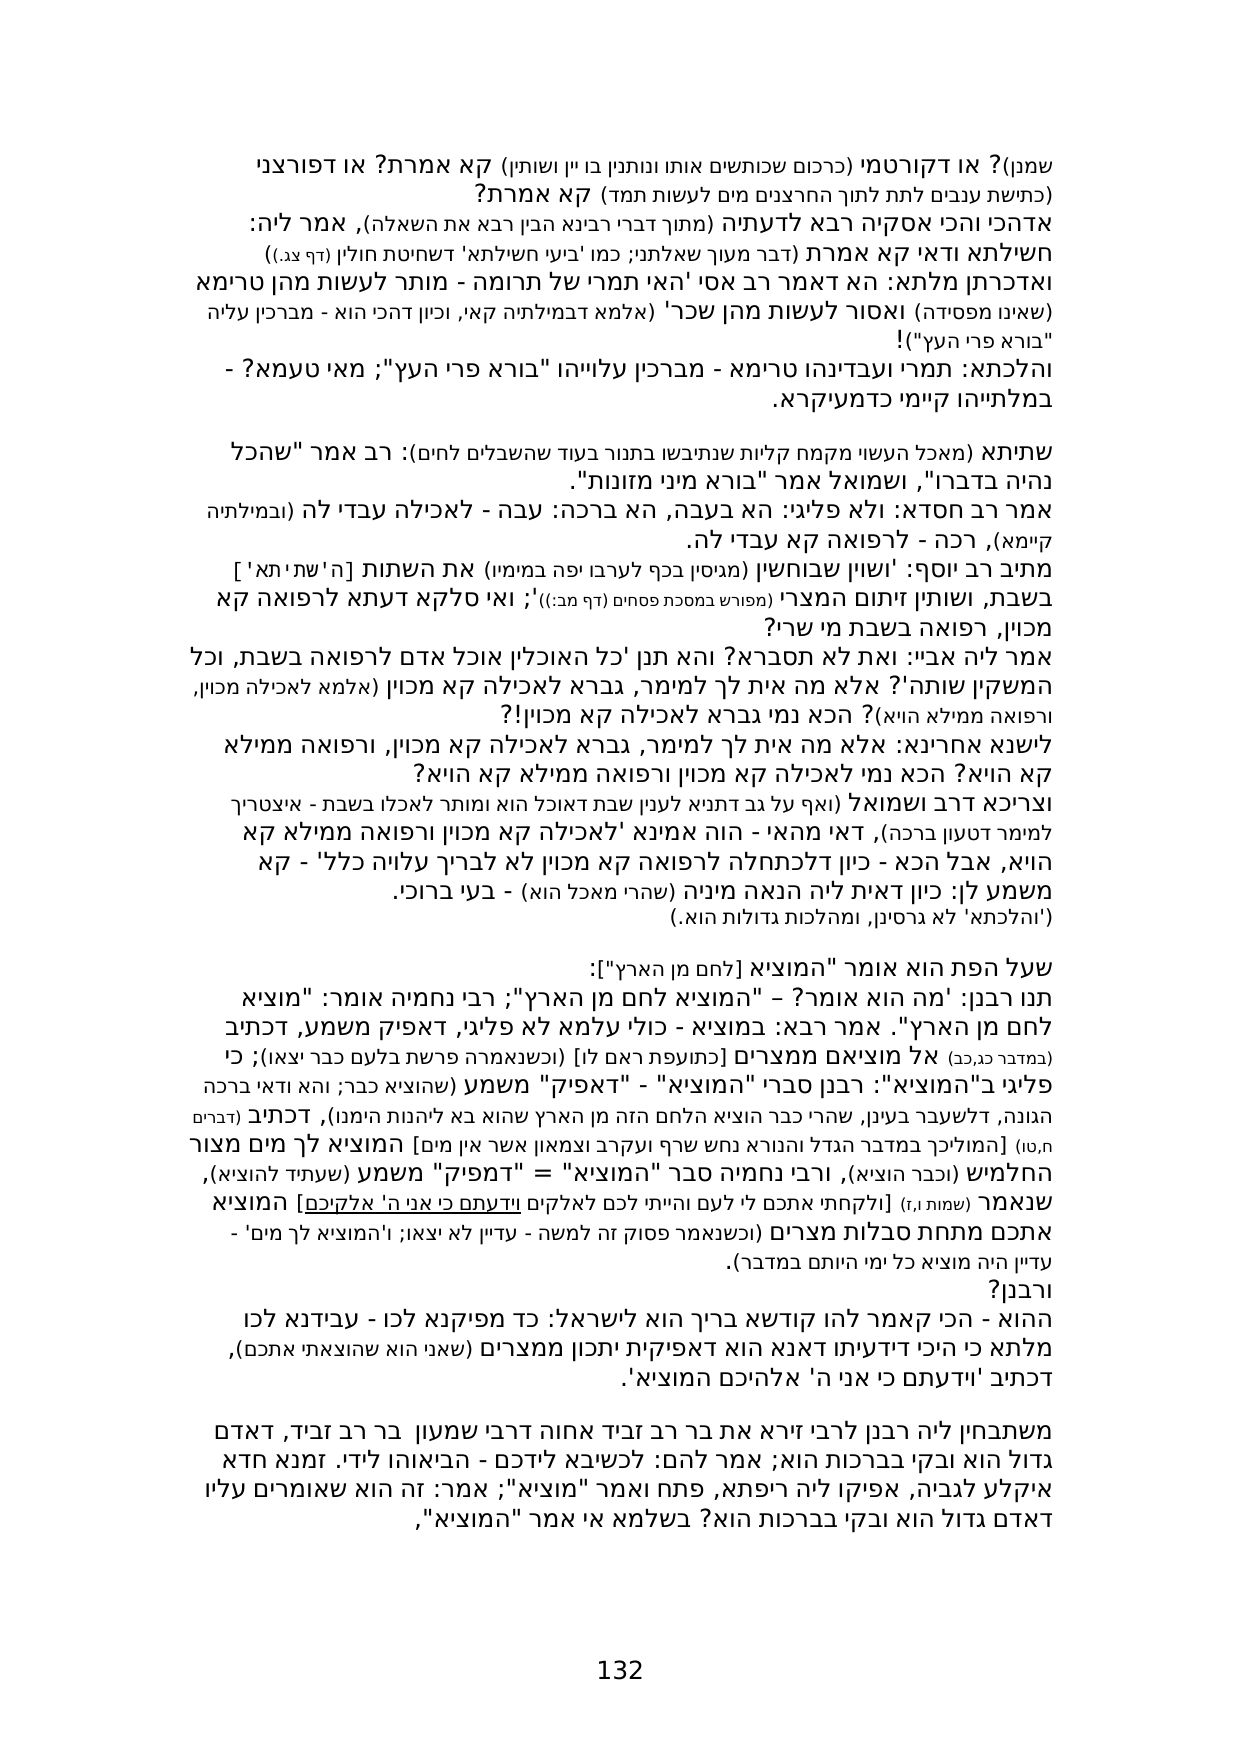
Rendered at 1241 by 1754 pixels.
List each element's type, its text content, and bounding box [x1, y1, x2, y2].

text אמר רב חסדא: ולא פליגי: הא בעבה, הא ברכה: עבה - לאכילה עבדי לה (ובמילתיה קיימא), רכה - לרפואה קא עבדי לה. [187, 496, 1053, 554]
text ורבנן? [187, 1275, 1053, 1304]
text וצריכא דרב ושמואל (ואף על גב דתניא לענין שבת דאוכל הוא ומותר לאכלו בשבת - איצטריך למימר דטעון ברכה), דאי מהאי - הוה אמינא 'לאכילה קא מכוין ורפואה ממילא קא הויא, אבל הכא - כיון דלכתחלה לרפואה קא מכוין לא לבריך עלויה כלל' - קא משמע לן: כיון דאית ליה הנאה מיניה (שהרי מאכל הוא) - בעי ברוכי. [187, 788, 1053, 905]
text ('והלכתא' לא גרסינן, ומהלכות גדולות הוא.) [187, 905, 1053, 929]
text מתיב רב יוסף: 'ושוין שבוחשין (מגיסין בכף לערבו יפה במימיו) את השתות [ה'שתיתא'] בשבת, ושותין זיתום המצרי (מפורש במסכת פסחים (דף מב:))'; ואי סלקא דעתא לרפואה קא מכוין, רפואה בשבת מי שרי? [187, 554, 1053, 642]
text שעל הפת הוא אומר "המוציא [לחם מן הארץ"]: [187, 953, 1053, 983]
text שתיתא (מאכל העשוי מקמח קליות שנתיבשו בתנור בעוד שהשבלים לחים): רב אמר "שהכל נהיה בדברו", ושמואל אמר "בורא מיני מזונות". [187, 437, 1053, 496]
text משתבחין ליה רבנן לרבי זירא את בר רב זביד אחוה דרבי שמעון בר רב זביד, דאדם גדול הוא ובקי בברכות הוא; אמר להם: לכשיבא לידכם - הביאוהו לידי. זמנא חדא איקלע לגביה, אפיקו ליה ריפתא, פתח ואמר "מוציא"; אמר: זה הוא שאומרים עליו דאדם גדול הוא ובקי בברכות הוא? בשלמא אי אמר "המוציא", [187, 1416, 1053, 1533]
text אדהכי והכי אסקיה רבא לדעתיה (מתוך דברי רבינא הבין רבא את השאלה), אמר ליה: חשילתא ודאי קא אמרת (דבר מעוך שאלתני; כמו 'ביעי חשילתא' דשחיטת חולין (דף צג.)) ואדכרתן מלתא: הא דאמר רב אסי 'האי תמרי של תרומה - מותר לעשות מהן טרימא (שאינו מפסידה) ואסור לעשות מהן שכר' (אלמא דבמילתיה קאי, וכיון דהכי הוא - מברכין עליה "בורא פרי העץ")! [187, 208, 1053, 355]
text לישנא אחרינא: אלא מה אית לך למימר, גברא לאכילה קא מכוין, ורפואה ממילא קא הויא? הכא נמי לאכילה קא מכוין ורפואה ממילא קא הויא? [187, 730, 1053, 788]
text תנו רבנן: 'מה הוא אומר? – "המוציא לחם מן הארץ"; רבי נחמיה אומר: "מוציא לחם מן הארץ". אמר רבא: במוציא - כולי עלמא לא פליגי, דאפיק משמע, דכתיב (במדבר כג,כב) אל מוציאם ממצרים [כתועפת ראם לו] (וכשנאמרה פרשת בלעם כבר יצאו); כי פליגי ב"המוציא": רבנן סברי "המוציא" - "דאפיק" משמע (שהוציא כבר; והא ודאי ברכה הגונה, דלשעבר בעינן, שהרי כבר הוציא הלחם הזה מן הארץ שהוא בא ליהנות הימנו), דכתיב (דברים ח,טו) [המוליכך במדבר הגדל והנורא נחש שרף ועקרב וצמאון אשר אין מים] המוציא לך מים מצור החלמיש (וכבר הוציא), ורבי נחמיה סבר "המוציא" = "דמפיק" משמע (שעתיד להוציא), שנאמר (שמות ו,ז) [ולקחתי אתכם לי לעם והייתי לכם לאלקים וידעתם כי אני ה' אלקיכם] המוציא אתכם מתחת סבלות מצרים (וכשנאמר פסוק זה למשה - עדיין לא יצאו; ו'המוציא לך מים' - עדיין היה מוציא כל ימי היותם במדבר). [187, 983, 1053, 1275]
text ההוא - הכי קאמר להו קודשא בריך הוא לישראל: כד מפיקנא לכו - עבידנא לכו מלתא כי היכי דידעיתו דאנא הוא דאפיקית יתכון ממצרים (שאני הוא שהוצאתי אתכם), דכתיב 'וידעתם כי אני ה' אלהיכם המוציא'. [187, 1304, 1053, 1392]
text שמנן)? או דקורטמי (כרכום שכותשים אותו ונותנין בו יין ושותין) קא אמרת? או דפורצני (כתישת ענבים לתת לתוך החרצנים מים לעשות תמד) קא אמרת? [187, 150, 1053, 208]
text אמר ליה אביי: ואת לא תסברא? והא תנן 'כל האוכלין אוכל אדם לרפואה בשבת, וכל המשקין שותה'? אלא מה אית לך למימר, גברא לאכילה קא מכוין (אלמא לאכילה מכוין, ורפואה ממילא הויא)? הכא נמי גברא לאכילה קא מכוין!? [187, 642, 1053, 730]
text והלכתא: תמרי ועבדינהו טרימא - מברכין עלוייהו "בורא פרי העץ"; מאי טעמא? - במלתייהו קיימי כדמעיקרא. [187, 355, 1053, 413]
